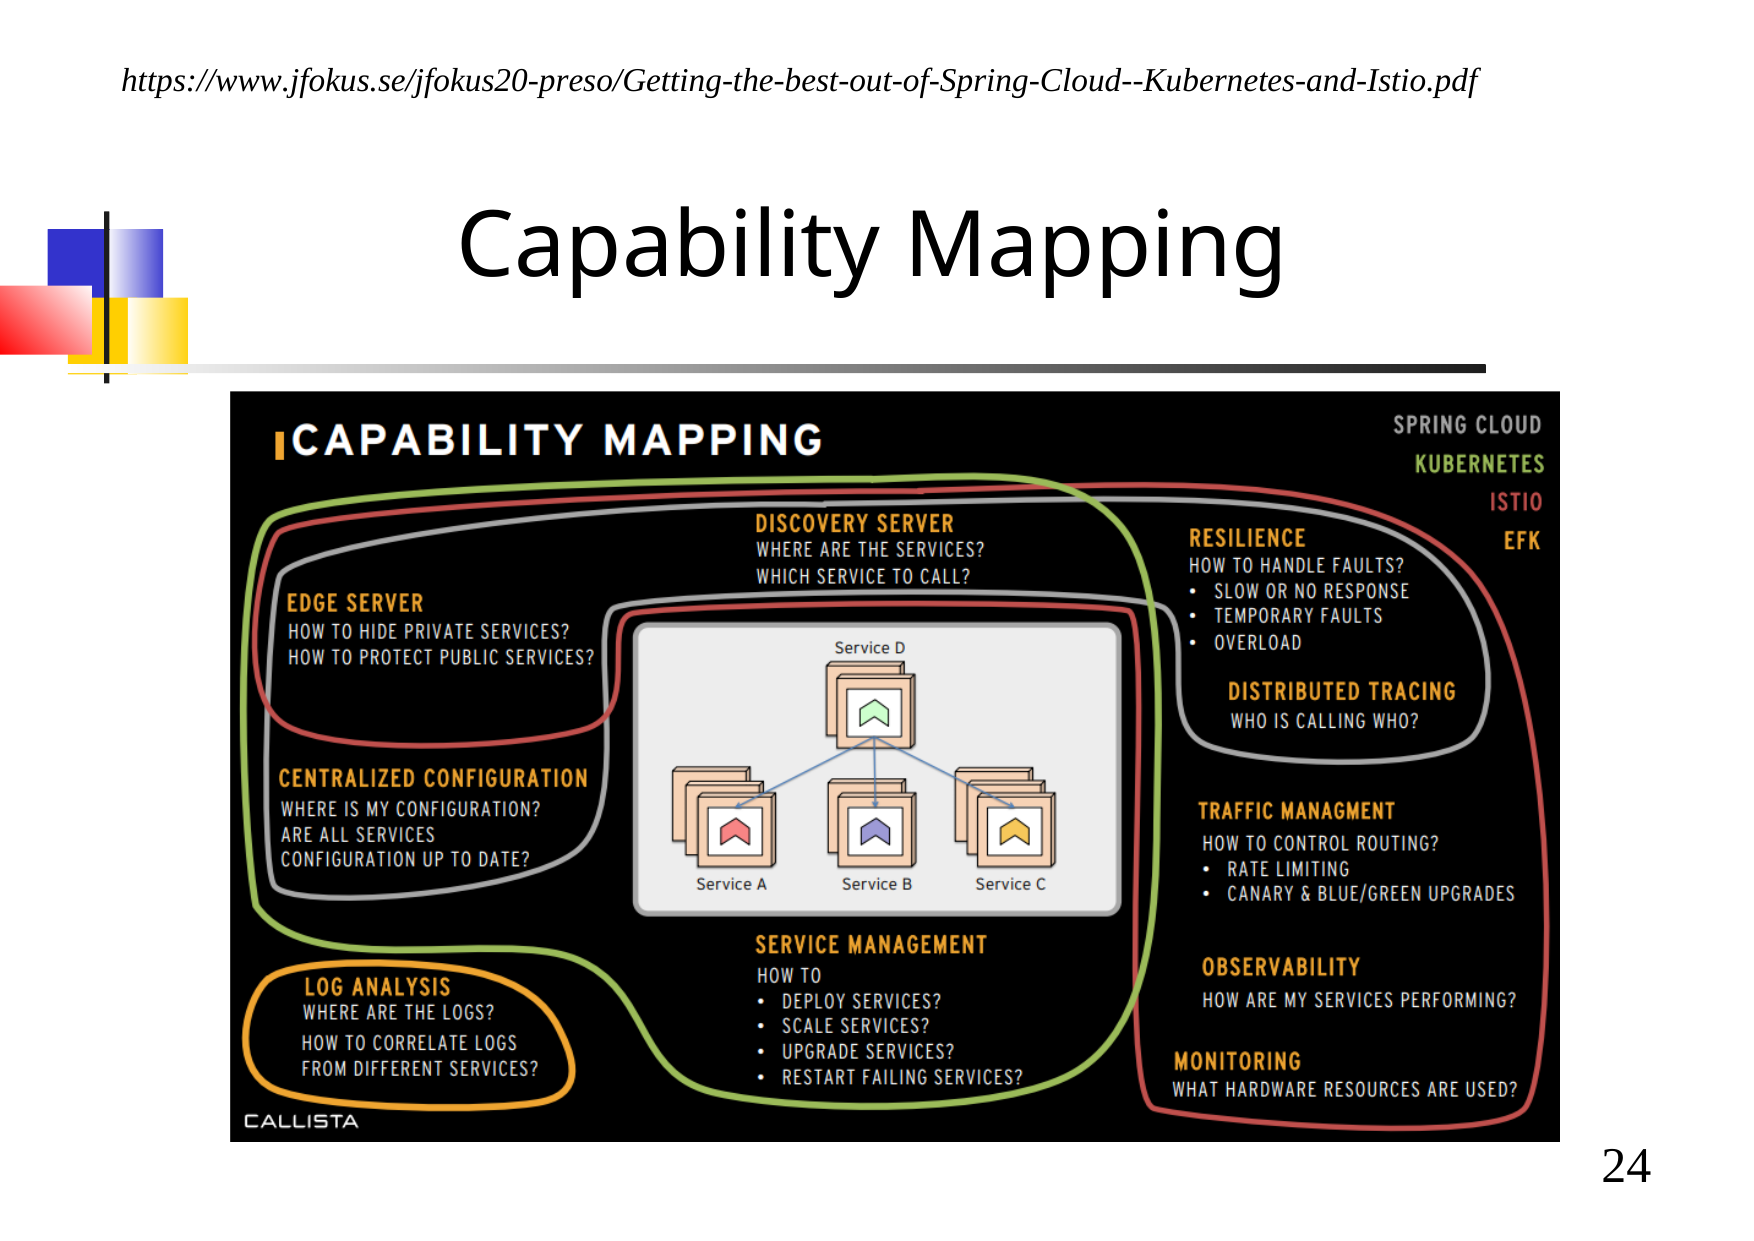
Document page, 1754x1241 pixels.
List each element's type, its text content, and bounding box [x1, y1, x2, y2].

text_box https://www.jfokus.se/jfokus20-preso/Getting-the-best-out-of-Spring-Cloud--Kubernetes-and-Istio.pdf [106, 53, 1495, 107]
title Capability Mapping [179, 139, 1567, 351]
picture [229, 389, 1560, 1142]
